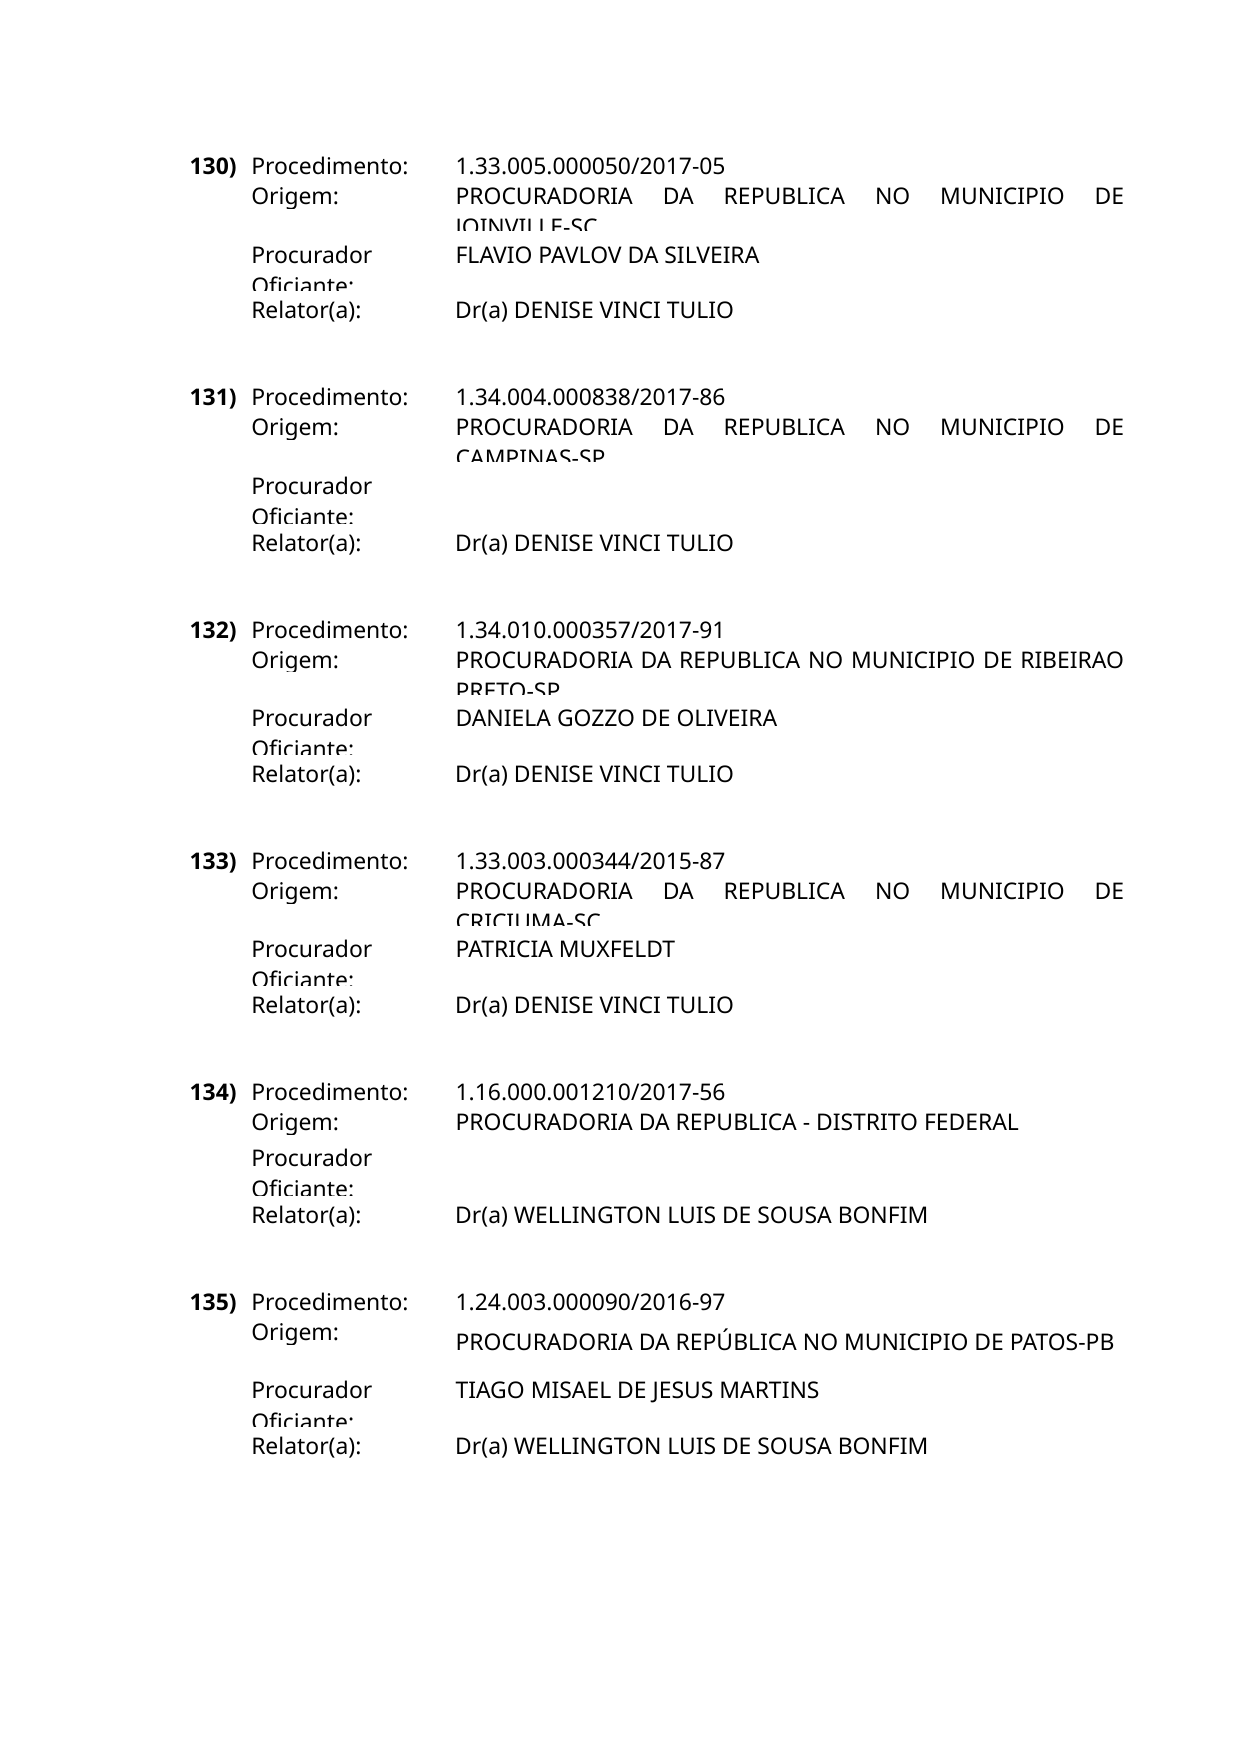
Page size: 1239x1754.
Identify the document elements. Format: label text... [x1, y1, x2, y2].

table_cell Procurador Oficiante: [251, 470, 455, 523]
table_cell Procedimento: [251, 381, 455, 409]
table_cell [251, 440, 455, 462]
table_cell [1125, 875, 1239, 903]
table_cell [0, 672, 189, 694]
table_cell [0, 1344, 189, 1367]
table_cell [455, 324, 1124, 381]
table_cell [189, 695, 251, 702]
table_cell [0, 758, 189, 788]
table_cell PROCURADORIA DA REPÚBLICA NO MUNICIPIO DE PATOS-PB [455, 1316, 1124, 1367]
table_cell [189, 1019, 251, 1076]
table_cell 1.16.000.001210/2017-56 [455, 1076, 1124, 1104]
table_cell Origem: [251, 875, 455, 903]
table_cell 1.33.003.000344/2015-87 [455, 845, 1124, 873]
table_cell [0, 1286, 189, 1314]
table_cell [0, 989, 189, 1019]
table_cell [189, 1134, 251, 1142]
table_cell PROCURADORIA DA REPUBLICA NO MUNICIPIO DE CRICIUMA-SC [455, 875, 1124, 926]
table_header [251, 0, 455, 150]
table_cell DANIELA GOZZO DE OLIVEIRA [455, 702, 1124, 753]
table_cell [0, 845, 189, 873]
table_cell [1125, 989, 1239, 1019]
table_cell [189, 324, 251, 381]
table_cell [0, 1019, 189, 1076]
table_cell [455, 1367, 1124, 1374]
table_cell [0, 527, 189, 557]
table_header Dr(a) DENISE VINCI TULIO [455, 294, 1122, 323]
table_cell [1125, 411, 1239, 439]
table_cell [1125, 926, 1239, 933]
table_cell [0, 875, 189, 903]
table_cell [189, 1374, 251, 1425]
table_cell [189, 239, 251, 289]
table_header [0, 0, 189, 150]
table_cell Origem: [251, 1316, 455, 1344]
table_header Relator(a): [251, 527, 455, 555]
table_cell [251, 324, 455, 381]
table_cell [0, 209, 189, 231]
table_cell [1125, 1367, 1239, 1374]
table_cell [0, 903, 189, 926]
table_cell [0, 926, 189, 933]
table_header [455, 0, 1124, 150]
table_cell 130) [189, 150, 251, 178]
table_cell [189, 1430, 251, 1460]
table_cell Procedimento: [251, 1286, 455, 1314]
table_cell [189, 1199, 251, 1229]
table_cell [0, 470, 189, 523]
table_cell [1125, 758, 1239, 788]
table_cell [251, 903, 455, 926]
table_cell [189, 702, 251, 753]
table_cell [455, 788, 1124, 844]
table_cell Procedimento: [251, 150, 455, 178]
table_cell [1125, 845, 1239, 873]
table_header Relator(a): [251, 989, 455, 1017]
table_cell [455, 1134, 1124, 1142]
table_cell [0, 411, 189, 439]
table_cell [0, 1316, 189, 1344]
table_cell 132) [189, 614, 251, 642]
table_cell [0, 1430, 189, 1460]
table_cell [251, 1019, 455, 1076]
table_cell [0, 1229, 189, 1286]
table_cell [0, 1367, 189, 1374]
table_header Dr(a) WELLINGTON LUIS DE SOUSA BONFIM [455, 1199, 1122, 1227]
table_cell [0, 1142, 189, 1196]
table_cell [1125, 702, 1239, 753]
table_cell [189, 231, 251, 238]
table_cell [0, 933, 189, 984]
table_cell [0, 294, 189, 324]
table_cell 1.33.005.000050/2017-05 [455, 150, 1124, 178]
table_cell [189, 788, 251, 844]
table_cell [251, 1229, 455, 1286]
table_cell 1.24.003.000090/2016-97 [455, 1286, 1124, 1314]
table_cell [455, 1142, 1124, 1196]
table_cell [1125, 695, 1239, 702]
table_cell [189, 758, 251, 788]
table_cell [455, 470, 1124, 523]
table_cell [0, 702, 189, 753]
table_cell [0, 1374, 189, 1425]
table_cell [189, 933, 251, 984]
table_cell [1125, 1286, 1239, 1314]
table_cell [251, 672, 455, 694]
table_cell [189, 1142, 251, 1196]
table_cell [189, 989, 251, 1019]
table_cell [189, 294, 251, 324]
table_cell [0, 381, 189, 409]
table_cell [1125, 644, 1239, 672]
table_cell Procurador Oficiante: [251, 1374, 455, 1427]
table_cell PROCURADORIA DA REPUBLICA - DISTRITO FEDERAL [455, 1106, 1124, 1134]
table_cell [189, 462, 251, 469]
table_cell [1125, 150, 1239, 178]
table_cell PATRICIA MUXFELDT [455, 933, 1124, 984]
table_header [1125, 0, 1239, 150]
table_cell [251, 1367, 455, 1374]
table_cell [1125, 209, 1239, 231]
table_cell [0, 180, 189, 208]
table_cell [1125, 440, 1239, 462]
table_cell [251, 462, 455, 469]
table_header Dr(a) WELLINGTON LUIS DE SOUSA BONFIM [455, 1430, 1122, 1458]
table_cell [1125, 231, 1239, 238]
table_cell [1125, 239, 1239, 289]
table_cell [455, 926, 1124, 933]
table_cell Origem: [251, 180, 455, 208]
table_cell [1125, 614, 1239, 642]
table_cell [251, 1344, 455, 1367]
table_cell Procurador Oficiante: [251, 239, 455, 291]
table_cell [189, 1367, 251, 1374]
table_cell [1125, 1316, 1239, 1344]
table_cell [1125, 470, 1239, 523]
table_cell [1125, 672, 1239, 694]
table_cell [0, 239, 189, 289]
table_cell [1125, 462, 1239, 469]
table_cell PROCURADORIA DA REPUBLICA NO MUNICIPIO DE RIBEIRAO PRETO-SP [455, 644, 1124, 694]
table_cell [0, 1199, 189, 1229]
table_cell [0, 231, 189, 238]
table_cell [1125, 788, 1239, 844]
table_cell [189, 672, 251, 694]
table_cell [189, 1229, 251, 1286]
table_cell [0, 440, 189, 462]
table_cell [1125, 933, 1239, 984]
table_cell Procedimento: [251, 845, 455, 873]
table_cell [0, 462, 189, 469]
table_cell FLAVIO PAVLOV DA SILVEIRA [455, 239, 1124, 289]
table_cell [1125, 1229, 1239, 1286]
table_cell [0, 1076, 189, 1104]
table_header Dr(a) DENISE VINCI TULIO [455, 758, 1122, 786]
table_cell 1.34.010.000357/2017-91 [455, 614, 1124, 642]
table_cell [1125, 1106, 1239, 1134]
table_cell [0, 1134, 189, 1142]
table_header [189, 0, 251, 150]
table_cell [0, 557, 189, 613]
table_cell [1125, 324, 1239, 381]
table_cell [1125, 1430, 1239, 1460]
table_cell [1125, 1076, 1239, 1104]
table_cell [455, 695, 1124, 702]
table_cell Procedimento: [251, 1076, 455, 1104]
table_cell [251, 788, 455, 844]
table_cell 134) [189, 1076, 251, 1104]
table_cell PROCURADORIA DA REPUBLICA NO MUNICIPIO DE CAMPINAS-SP [455, 411, 1124, 462]
table_cell [1125, 294, 1239, 324]
table_header Relator(a): [251, 758, 455, 786]
table_cell Procedimento: [251, 614, 455, 642]
table_cell PROCURADORIA DA REPUBLICA NO MUNICIPIO DE JOINVILLE-SC [455, 180, 1124, 231]
table_cell Procurador Oficiante: [251, 1142, 455, 1196]
table_cell [0, 614, 189, 642]
table_cell [189, 1316, 251, 1344]
table_cell Origem: [251, 1106, 455, 1134]
table_cell [189, 440, 251, 462]
table_cell [0, 644, 189, 672]
table_header Relator(a): [251, 294, 455, 323]
table_cell [455, 462, 1124, 469]
table_cell [455, 557, 1124, 613]
table_cell [189, 411, 251, 439]
table_cell [0, 150, 189, 178]
table_cell [455, 1229, 1124, 1286]
table_cell [251, 231, 455, 238]
table_cell TIAGO MISAEL DE JESUS MARTINS [455, 1374, 1124, 1425]
table_cell Origem: [251, 411, 455, 439]
table_cell [251, 209, 455, 231]
table_cell [1125, 903, 1239, 926]
table_cell [189, 180, 251, 208]
table_header Relator(a): [251, 1199, 455, 1227]
table_cell [1125, 1019, 1239, 1076]
table_cell [455, 1019, 1124, 1076]
table_cell [189, 1106, 251, 1134]
table_cell [251, 695, 455, 702]
table_cell [0, 1106, 189, 1134]
table_header Relator(a): [251, 1430, 455, 1458]
table_cell 1.34.004.000838/2017-86 [455, 381, 1124, 409]
table_cell [189, 644, 251, 672]
table_cell [251, 557, 455, 613]
table_header Dr(a) DENISE VINCI TULIO [455, 527, 1122, 555]
table_cell [189, 1344, 251, 1367]
table_cell [189, 557, 251, 613]
table_cell [1125, 527, 1239, 557]
table_cell [1125, 557, 1239, 613]
table_cell [189, 926, 251, 933]
table_cell Origem: [251, 644, 455, 672]
table_cell [189, 209, 251, 231]
table_cell [0, 695, 189, 702]
table_cell [189, 875, 251, 903]
table_cell [0, 788, 189, 844]
table_cell [1125, 1344, 1239, 1367]
table_cell [1125, 180, 1239, 208]
table_cell [455, 231, 1124, 238]
table_cell 135) [189, 1286, 251, 1314]
table_cell [1125, 1134, 1239, 1142]
table_cell [251, 926, 455, 933]
table_cell 133) [189, 845, 251, 873]
table_cell [1125, 381, 1239, 409]
table_cell [189, 527, 251, 557]
table_cell Procurador Oficiante: [251, 702, 455, 754]
table_cell [1125, 1199, 1239, 1229]
table_cell [251, 1134, 455, 1142]
table_header Dr(a) DENISE VINCI TULIO [455, 989, 1122, 1017]
table_cell Procurador Oficiante: [251, 933, 455, 986]
table_cell [1125, 1374, 1239, 1425]
table_cell [0, 324, 189, 381]
table_cell [189, 903, 251, 926]
table_cell 131) [189, 381, 251, 409]
table_cell [1125, 1142, 1239, 1196]
table_cell [189, 470, 251, 523]
